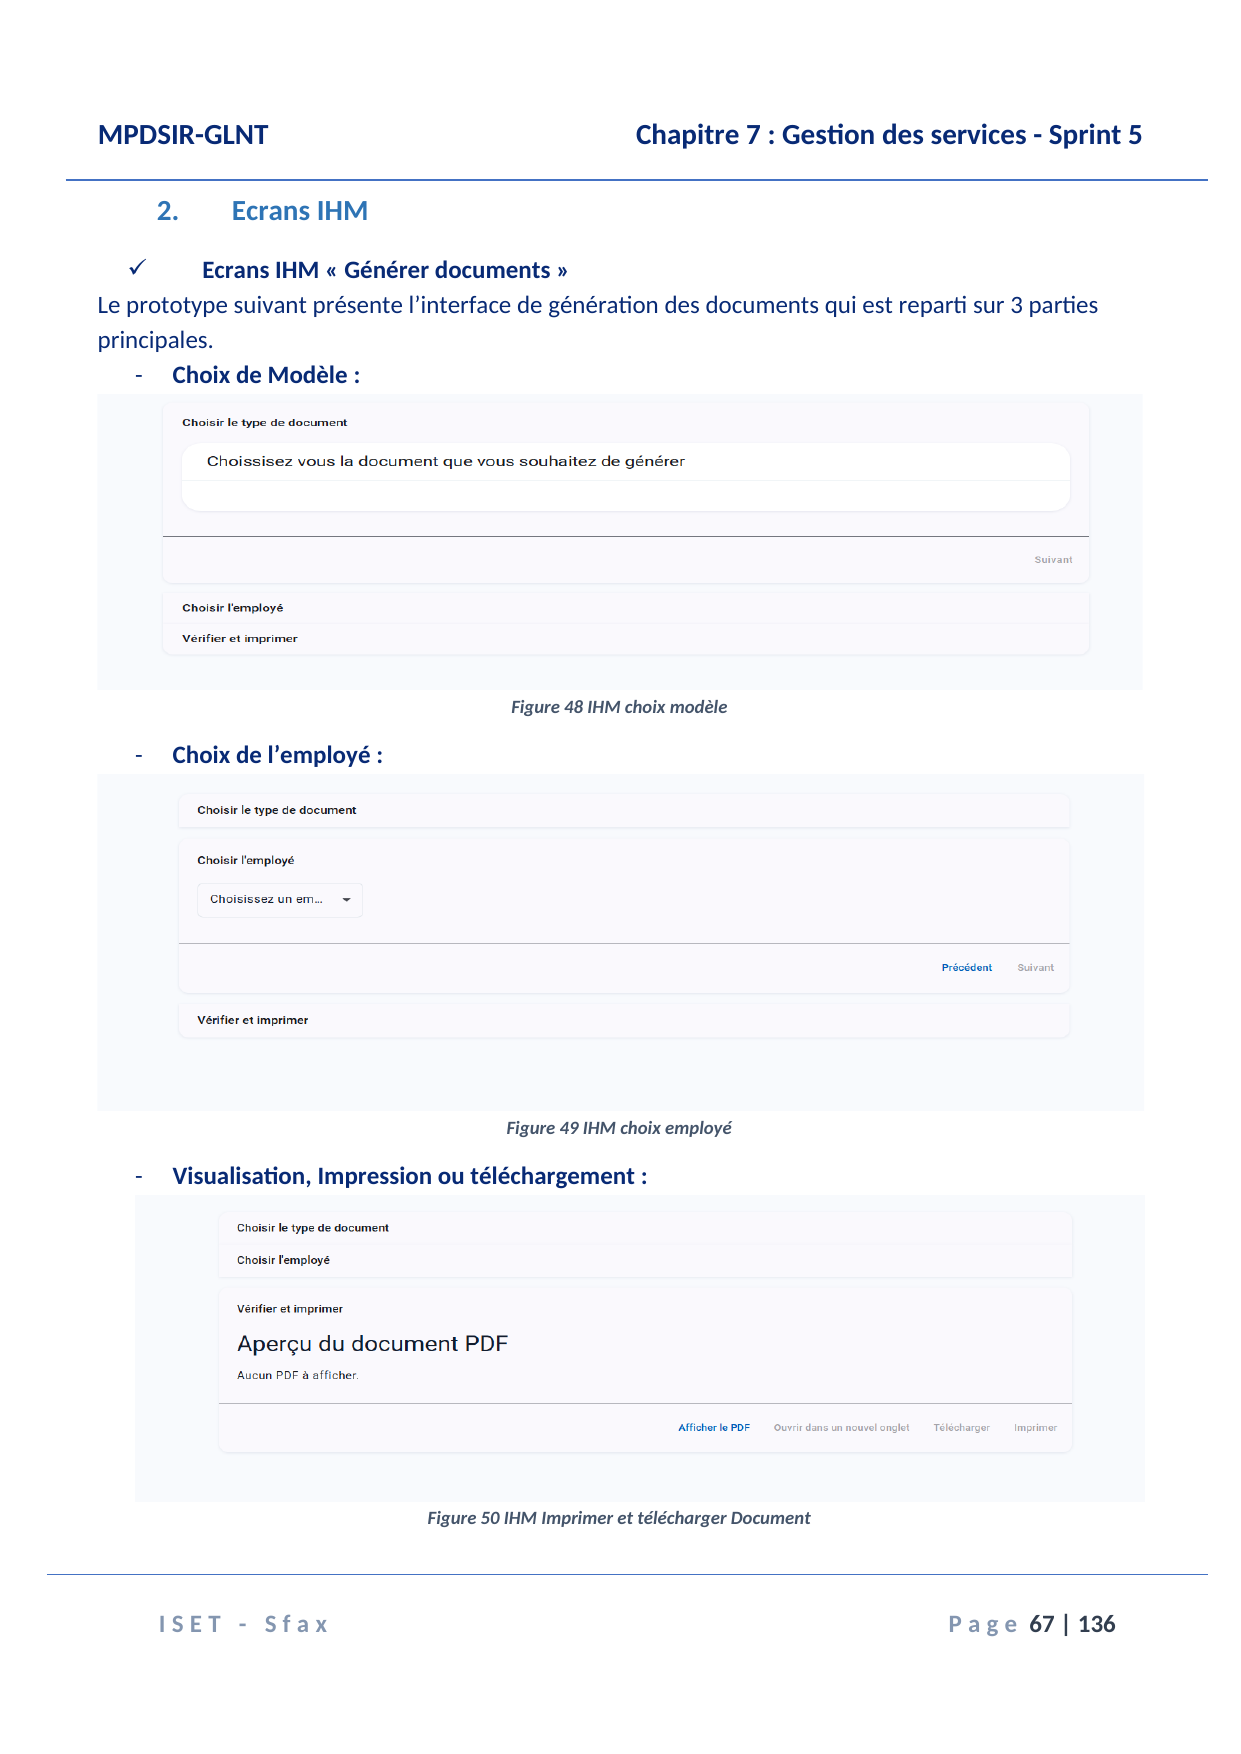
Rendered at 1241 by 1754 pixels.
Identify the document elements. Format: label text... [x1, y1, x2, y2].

text Le prototype suivant présente l’interface de génération des documents qui est reparti sur 3 parties principales. [97, 289, 1143, 355]
list Choix de Modèle : [135, 359, 1143, 390]
text Figure 48 IHM choix modèle [97, 695, 1143, 718]
list Ecrans IHM « Générer documents » [127, 254, 1143, 285]
list Choix de l’employé : [135, 739, 1143, 769]
list Visualisation, Impression ou téléchargement : [135, 1160, 1143, 1190]
subtitle Ecrans IHM [157, 192, 1143, 228]
text Figure 49 IHM choix employé [97, 1116, 1143, 1139]
text Figure 50 IHM Imprimer et télécharger Document [97, 1507, 1143, 1529]
